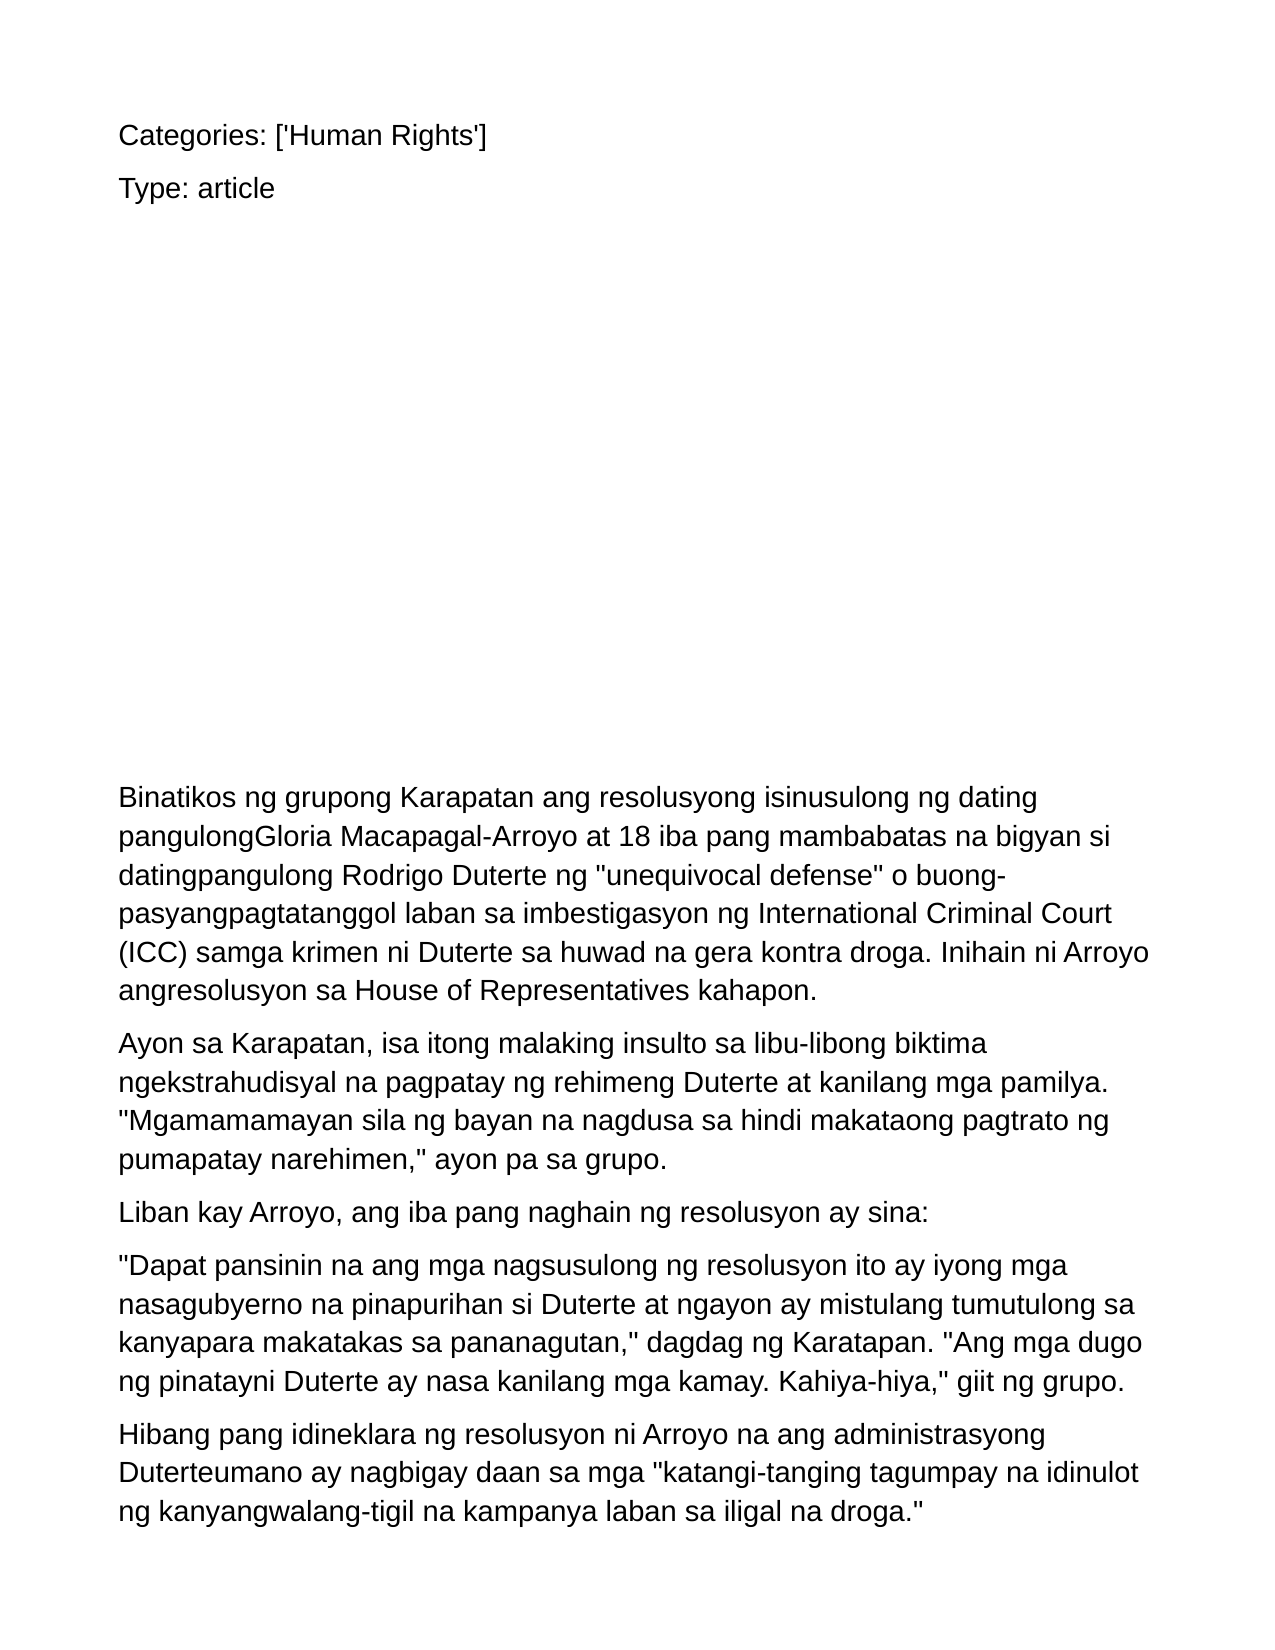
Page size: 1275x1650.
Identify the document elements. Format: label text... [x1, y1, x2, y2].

text Type: article [118, 171, 1157, 205]
text Categories: ['Human Rights'] [118, 118, 1157, 152]
text Liban kay Arroyo, ang iba pang naghain ng resolusyon ay sina: [118, 1195, 1157, 1228]
text Hibang pang idineklara ng resolusyon ni Arroyo na ang administrasyong Duterteumano ay nagbigay daan sa mga "katangi-tanging tagumpay na idinulot ng kanyangwalang-tigil na kampanya laban sa iligal na droga." [118, 1417, 1157, 1527]
text Ayon sa Karapatan, isa itong malaking insulto sa libu-libong biktima ngekstrahudisyal na pagpatay ng rehimeng Duterte at kanilang mga pamilya. "Mgamamamayan sila ng bayan na nagdusa sa hindi makataong pagtrato ng pumapatay narehimen," ayon pa sa grupo. [118, 1026, 1157, 1175]
text "Dapat pansinin na ang mga nagsusulong ng resolusyon ito ay iyong mga nasagubyerno na pinapurihan si Duterte at ngayon ay mistulang tumutulong sa kanyapara makatakas sa pananagutan," dagdag ng Karatapan. "Ang mga dugo ng pinatayni Duterte ay nasa kanilang mga kamay. Kahiya-hiya," giit ng grupo. [118, 1248, 1157, 1397]
text Binatikos ng grupong Karapatan ang resolusyong isinusulong ng dating pangulongGloria Macapagal-Arroyo at 18 iba pang mambabatas na bigyan si datingpangulong Rodrigo Duterte ng "unequivocal defense" o buong-pasyangpagtatanggol laban sa imbestigasyon ng International Criminal Court (ICC) samga krimen ni Duterte sa huwad na gera kontra droga. Inihain ni Arroyo angresolusyon sa House of Representatives kahapon. [118, 780, 1157, 1007]
